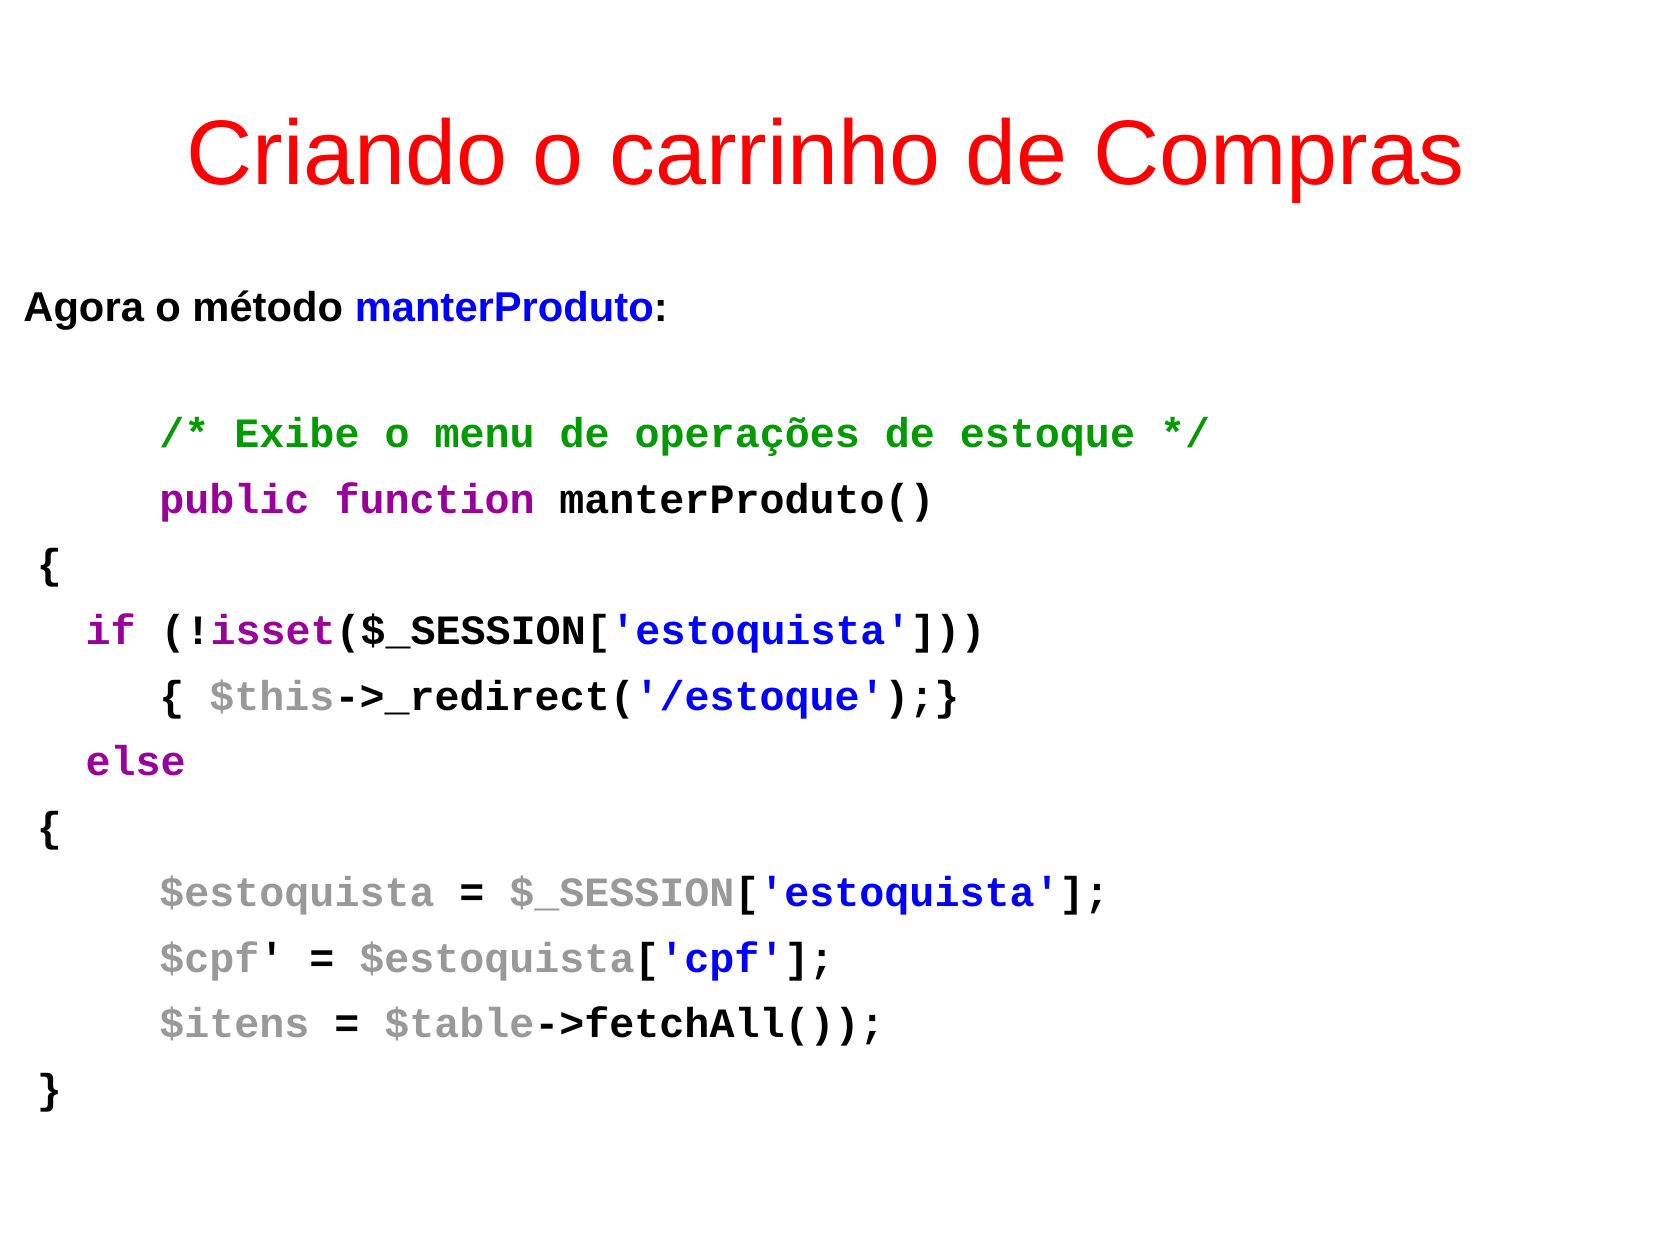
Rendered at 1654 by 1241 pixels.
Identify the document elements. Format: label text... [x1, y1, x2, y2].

list Agora o método manterProduto: /* Exibe o menu de operações de estoque */ public function manterProduto() { if (!isset($_SESSION['estoquista'])) { $this->_redirect('/estoque');} else { $estoquista = $_SESSION['estoquista']; $cpf' = $estoquista['cpf']; $itens = $table->fetchAll()); } [11, 283, 1607, 1229]
title Criando o carrinho de Compras [82, 49, 1571, 257]
